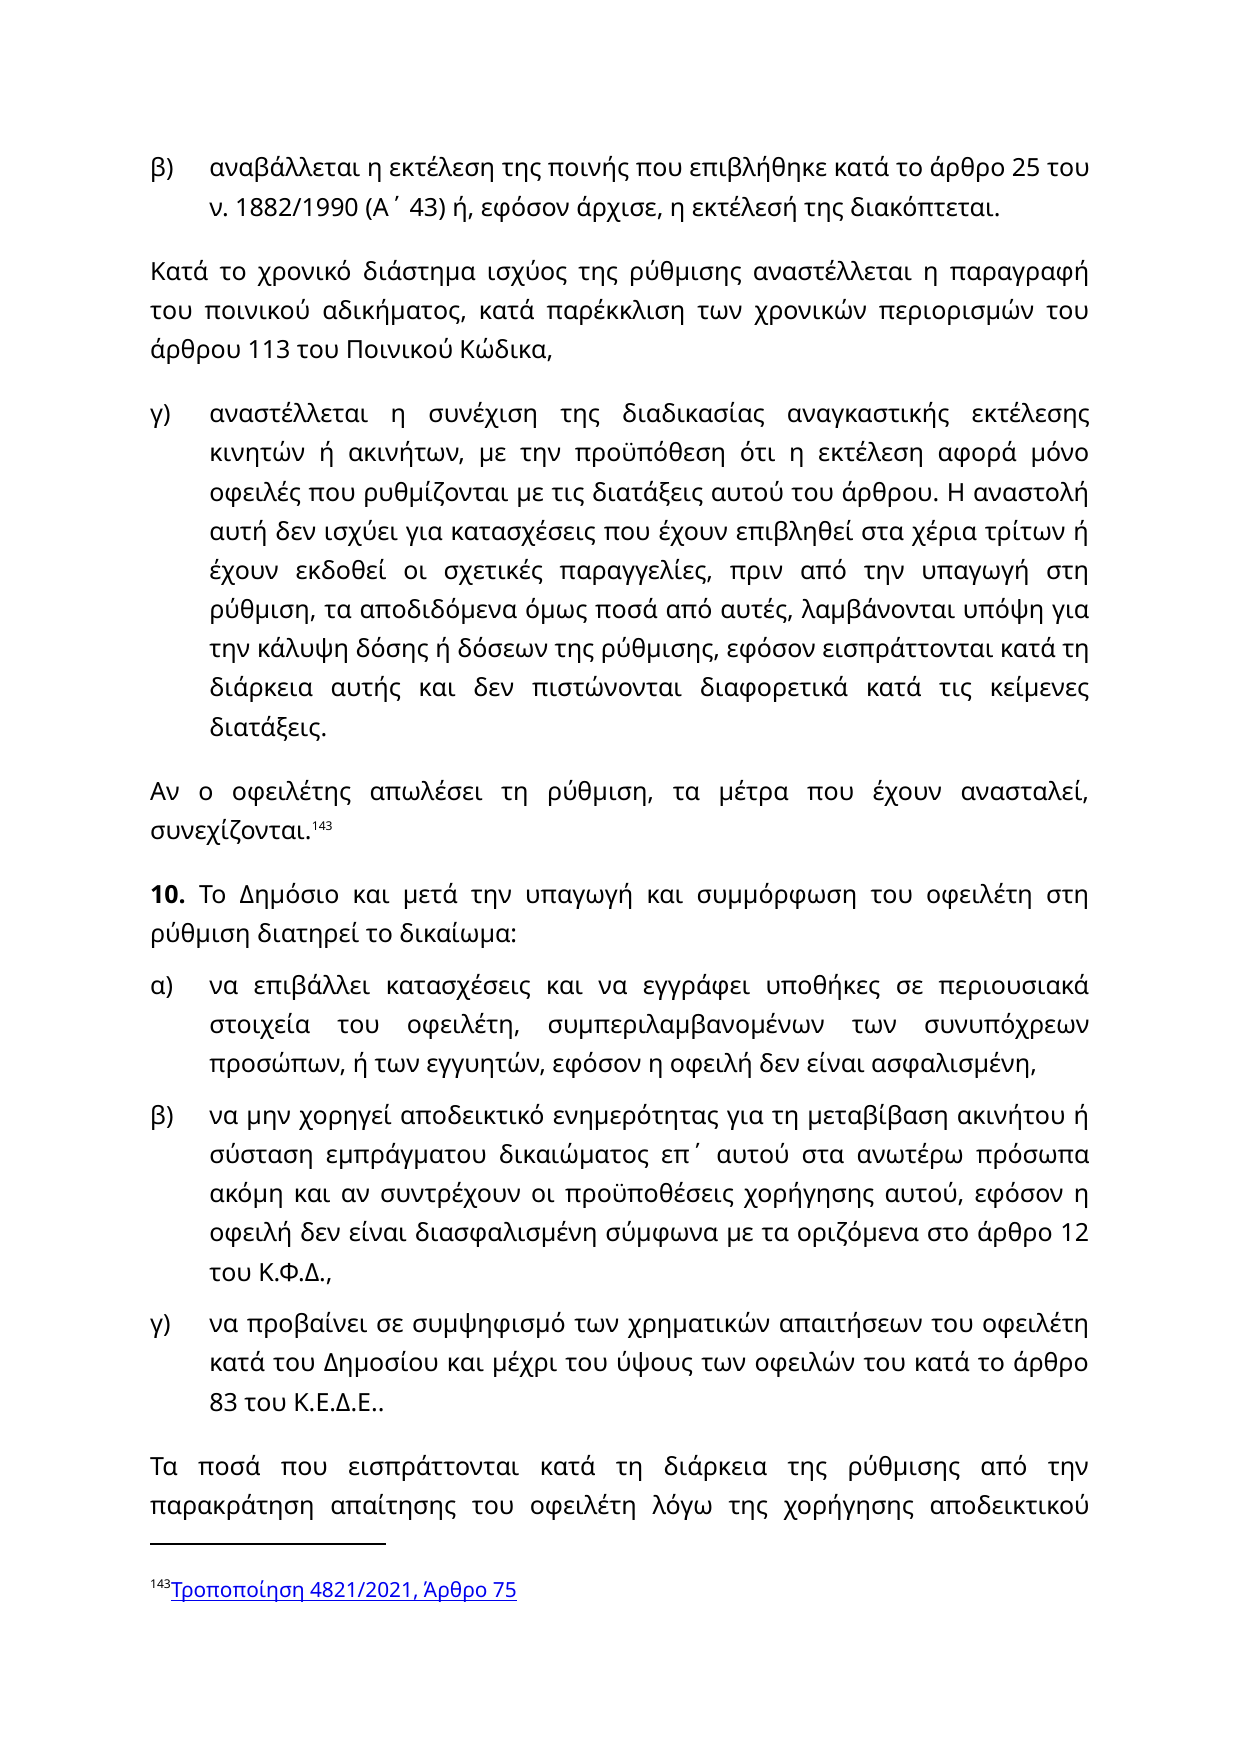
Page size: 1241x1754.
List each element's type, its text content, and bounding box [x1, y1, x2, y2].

list β) αναβάλλεται η εκτέλεση της ποινής που επιβλήθηκε κατά το άρθρο 25 του ν. 1882/1990 (Α΄ 43) ή, εφόσον άρχισε, η εκτέλεσή της διακόπτεται. [150, 150, 1090, 223]
text Τα ποσά που εισπράττονται κατά τη διάρκεια της ρύθμισης από την παρακράτηση απαίτησης του οφειλέτη λόγω της χορήγησης αποδεικτικού [150, 1448, 1090, 1522]
list γ) αναστέλλεται η συνέχιση της διαδικασίας αναγκαστικής εκτέλεσης κινητών ή ακινήτων, με την προϋπόθεση ότι η εκτέλεση αφορά μόνο οφειλές που ρυθμίζονται με τις διατάξεις αυτού του άρθρου. Η αναστολή αυτή δεν ισχύει για κατασχέσεις που έχουν επιβληθεί στα χέρια τρίτων ή έχουν εκδοθεί οι σχετικές παραγγελίες, πριν από την υπαγωγή στη ρύθμιση, τα αποδιδόμενα όμως ποσά από αυτές, λαμβάνονται υπόψη για την κάλυψη δόσης ή δόσεων της ρύθμισης, εφόσον εισπράττονται κατά τη διάρκεια αυτής και δεν πιστώνονται διαφορετικά κατά τις κείμενες διατάξεις. [150, 396, 1090, 743]
list α) να επιβάλλει κατασχέσεις και να εγγράφει υποθήκες σε περιουσιακά στοιχεία του οφειλέτη, συμπεριλαμβανομένων των συνυπόχρεων προσώπων, ή των εγγυητών, εφόσον η οφειλή δεν είναι ασφαλισμένη, [150, 967, 1090, 1080]
text Κατά το χρονικό διάστημα ισχύος της ρύθμισης αναστέλλεται η παραγραφή του ποινικού αδικήματος, κατά παρέκκλιση των χρονικών περιορισμών του άρθρου 113 του Ποινικού Κώδικα, [150, 253, 1090, 366]
text Αν ο οφειλέτης απωλέσει τη ρύθμιση, τα μέτρα που έχουν ανασταλεί, συνεχίζονται. [150, 773, 1090, 847]
text Τροποποίηση 4821/2021, Άρθρο 75 [150, 1576, 1090, 1604]
text 10. Το Δημόσιο και μετά την υπαγωγή και συμμόρφωση του οφειλέτη στη ρύθμιση διατηρεί το δικαίωμα: [150, 877, 1090, 950]
list β) να μην χορηγεί αποδεικτικό ενημερότητας για τη μεταβίβαση ακινήτου ή σύσταση εμπράγματου δικαιώματος επ΄ αυτού στα ανωτέρω πρόσωπα ακόμη και αν συντρέχουν οι προϋποθέσεις χορήγησης αυτού, εφόσον η οφειλή δεν είναι διασφαλισμένη σύμφωνα με τα οριζόμενα στο άρθρο 12 του Κ.Φ.Δ., [150, 1097, 1090, 1288]
list γ) να προβαίνει σε συμψηφισμό των χρηματικών απαιτήσεων του οφειλέτη κατά του Δημοσίου και μέχρι του ύψους των οφειλών του κατά το άρθρο 83 του Κ.Ε.Δ.Ε.. [150, 1306, 1090, 1418]
